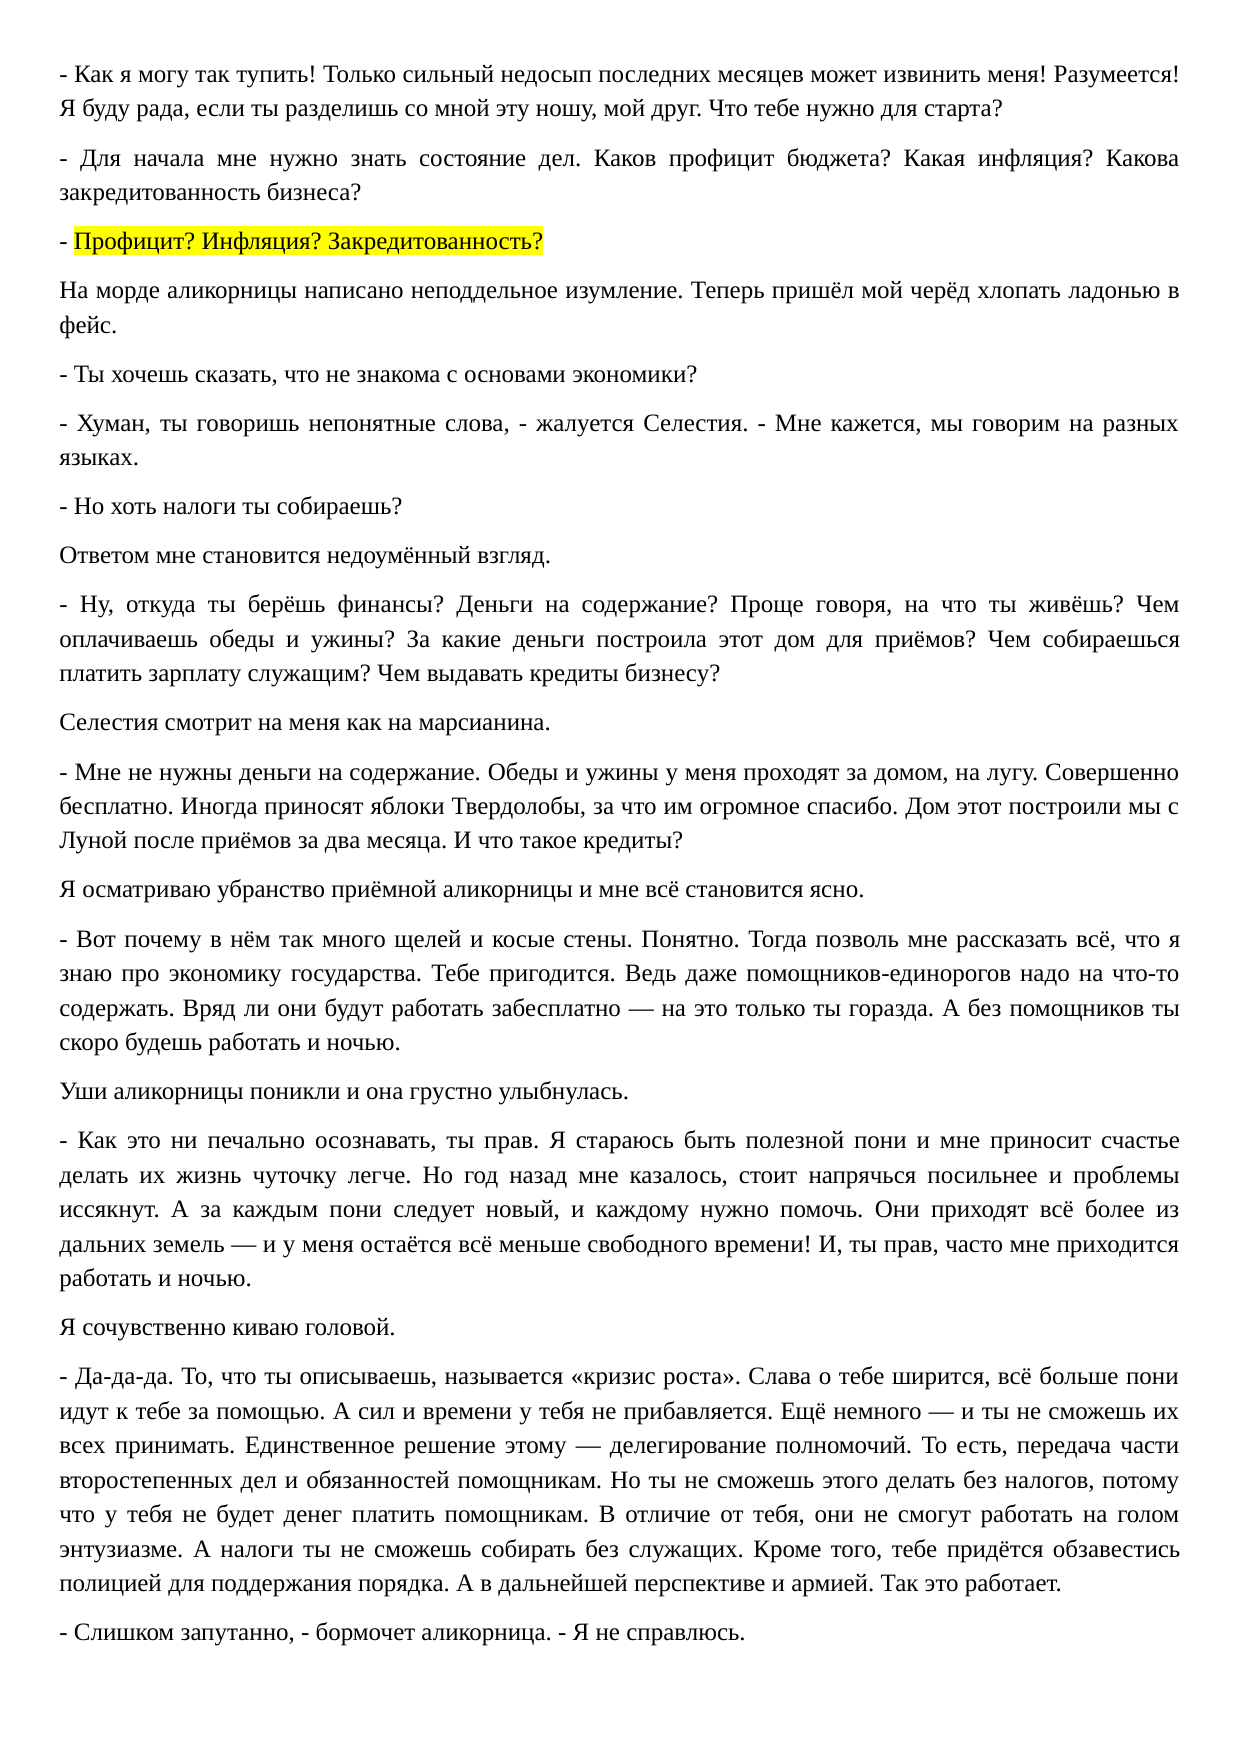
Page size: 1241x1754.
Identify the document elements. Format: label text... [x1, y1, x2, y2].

text Я сочувственно киваю головой. [59, 1312, 1181, 1341]
text - Профицит? Инфляция? Закредитованность? [59, 226, 1181, 255]
text - Ну, откуда ты берёшь финансы? Деньги на содержание? Проще говоря, на что ты живёшь? Чем оплачиваешь обеды и ужины? За какие деньги построила этот дом для приёмов? Чем собираешься платить зарплату служащим? Чем выдавать кредиты бизнесу? [59, 589, 1181, 687]
text Ответом мне становится недоумённый взгляд. [59, 540, 1181, 569]
text - Как это ни печально осознавать, ты прав. Я стараюсь быть полезной пони и мне приносит счастье делать их жизнь чуточку легче. Но год назад мне казалось, стоит напрячься посильнее и проблемы иссякнут. А за каждым пони следует новый, и каждому нужно помочь. Они приходят всё более из дальних земель — и у меня остаётся всё меньше свободного времени! И, ты прав, часто мне приходится работать и ночью. [59, 1125, 1181, 1292]
text - Вот почему в нём так много щелей и косые стены. Понятно. Тогда позволь мне рассказать всё, что я знаю про экономику государства. Тебе пригодится. Ведь даже помощников-единорогов надо на что-то содержать. Вряд ли они будут работать забесплатно — на это только ты горазда. А без помощников ты скоро будешь работать и ночью. [59, 924, 1181, 1056]
text - Хуман, ты говоришь непонятные слова, - жалуется Селестия. - Мне кажется, мы говорим на разных языках. [59, 408, 1181, 471]
text Я осматриваю убранство приёмной аликорницы и мне всё становится ясно. [59, 874, 1181, 903]
text - Как я могу так тупить! Только сильный недосып последних месяцев может извинить меня! Разумеется! Я буду рада, если ты разделишь со мной эту ношу, мой друг. Что тебе нужно для старта? [59, 59, 1181, 122]
text На морде аликорницы написано неподдельное изумление. Теперь пришёл мой черёд хлопать ладонью в фейс. [59, 275, 1181, 338]
text Селестия смотрит на меня как на марсианина. [59, 707, 1181, 736]
text - Слишком запутанно, - бормочет аликорница. - Я не справлюсь. [59, 1617, 1181, 1646]
text - Но хоть налоги ты собираешь? [59, 491, 1181, 520]
text - Мне не нужны деньги на содержание. Обеды и ужины у меня проходят за домом, на лугу. Совершенно бесплатно. Иногда приносят яблоки Твердолобы, за что им огромное спасибо. Дом этот построили мы с Луной после приёмов за два месяца. И что такое кредиты? [59, 757, 1181, 854]
text - Ты хочешь сказать, что не знакома с основами экономики? [59, 359, 1181, 387]
text Уши аликорницы поникли и она грустно улыбнулась. [59, 1076, 1181, 1105]
text - Да-да-да. То, что ты описываешь, называется «кризис роста». Слава о тебе ширится, всё больше пони идут к тебе за помощью. А сил и времени у тебя не прибавляется. Ещё немного — и ты не сможешь их всех принимать. Единственное решение этому — делегирование полномочий. То есть, передача части второстепенных дел и обязанностей помощникам. Но ты не сможешь этого делать без налогов, потому что у тебя не будет денег платить помощникам. В отличие от тебя, они не смогут работать на голом энтузиазме. А налоги ты не сможешь собирать без служащих. Кроме того, тебе придётся обзавестись полицией для поддержания порядка. А в дальнейшей перспективе и армией. Так это работает. [59, 1361, 1181, 1597]
text - Для начала мне нужно знать состояние дел. Каков профицит бюджета? Какая инфляция? Какова закредитованность бизнеса? [59, 143, 1181, 206]
